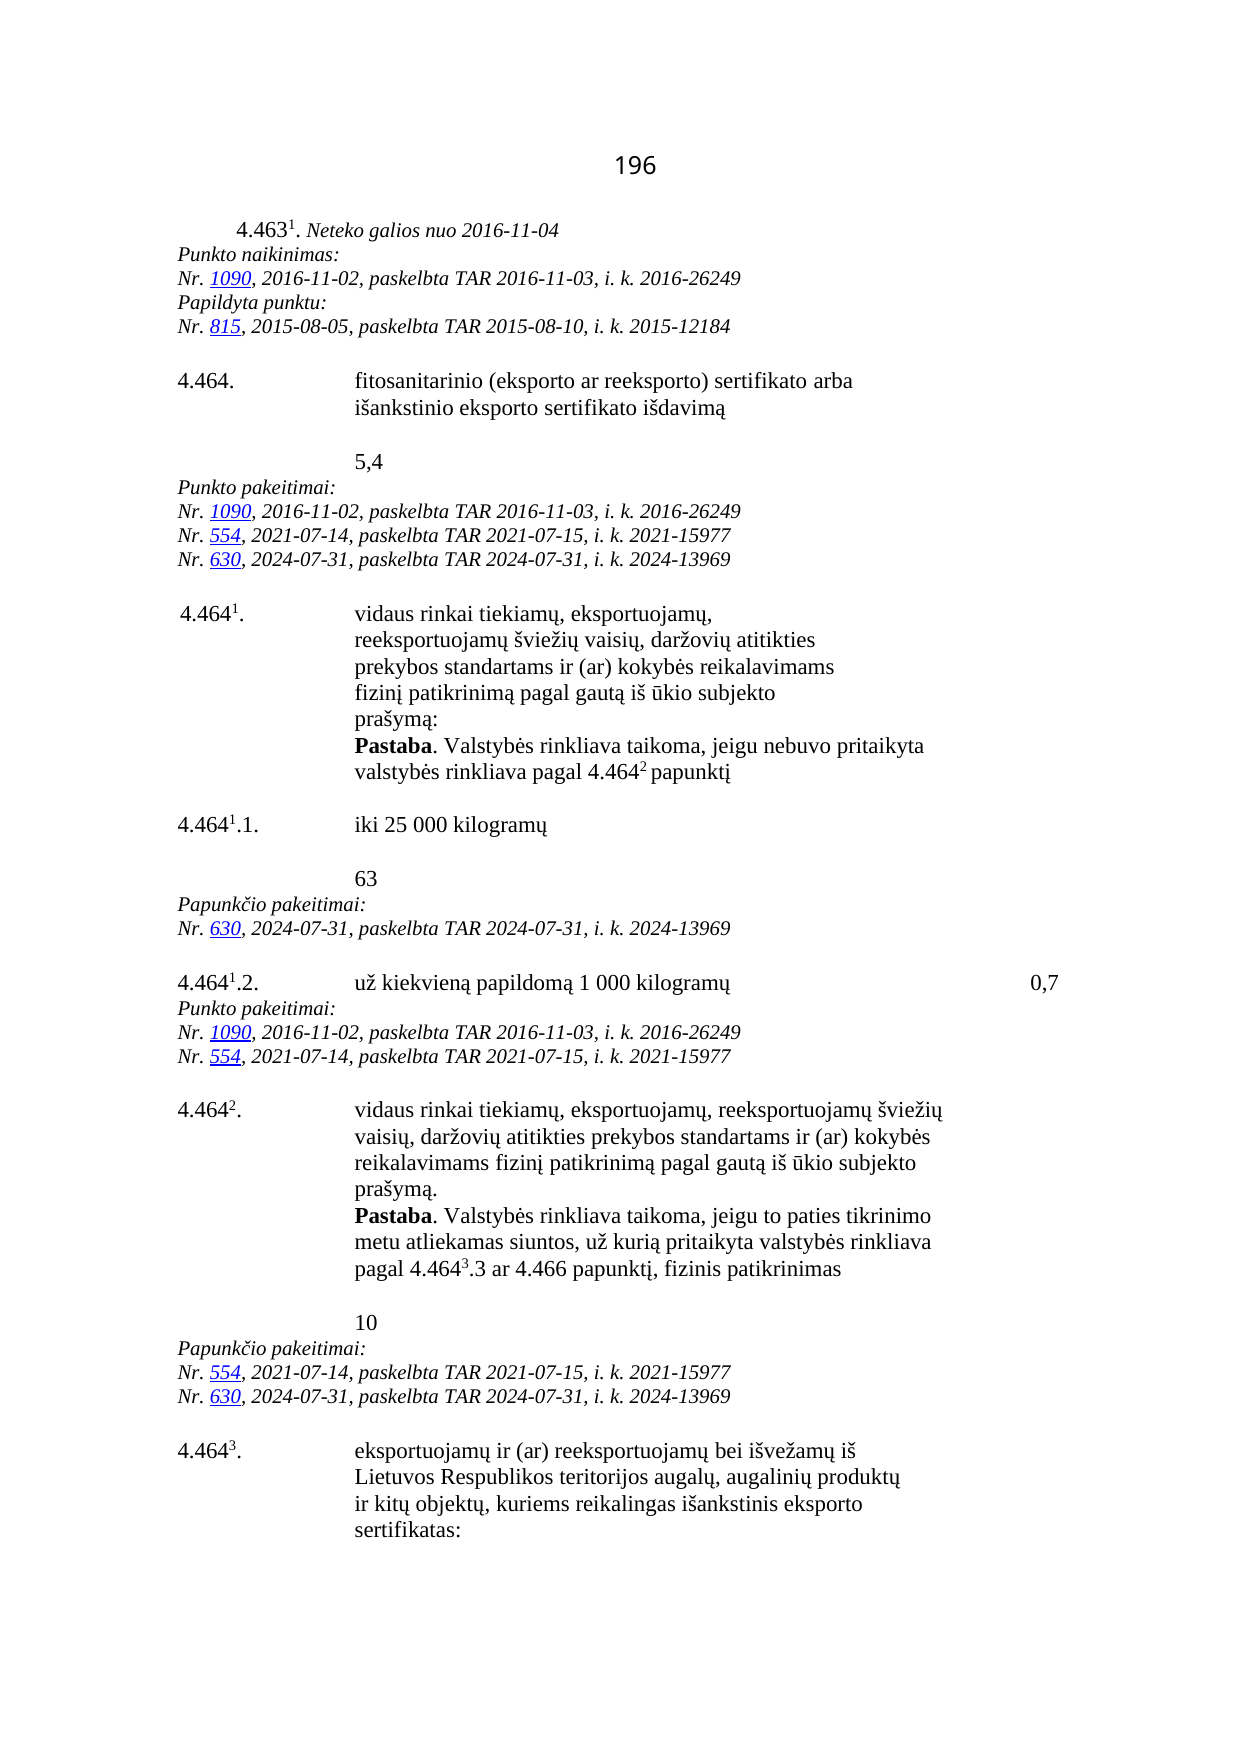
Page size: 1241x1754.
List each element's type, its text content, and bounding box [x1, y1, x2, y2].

text 4.4642. vidaus rinkai tiekiamų, eksportuojamų, reeksportuojamų šviežių vaisių, daržovių atitikties prekybos standartams ir (ar) kokybės reikalavimams fizinį patikrinimą pagal gautą iš ūkio subjekto prašymą. [177, 1096, 945, 1202]
text Pastaba. Valstybės rinkliava taikoma, jeigu to paties tikrinimo metu atliekamas siuntos, už kurią pritaikyta valstybės rinkliava pagal 4.4643.3 ar 4.466 papunktį, fizinis patikrinimas 10 [177, 1202, 945, 1336]
text 4.4643. eksportuojamų ir (ar) reeksportuojamų bei išvežamų iš Lietuvos Respublikos teritorijos augalų, augalinių produktų ir kitų objektų, kuriems reikalingas išankstinis eksporto sertifikatas: [177, 1437, 915, 1569]
text Nr. 630, 2024-07-31, paskelbta TAR 2024-07-31, i. k. 2024-13969 [177, 916, 1092, 940]
text Punkto naikinimas: [177, 242, 1092, 266]
text Nr. 630, 2024-07-31, paskelbta TAR 2024-07-31, i. k. 2024-13969 [177, 1384, 1092, 1408]
text 4.4631. Neteko galios nuo 2016-11-04 [177, 216, 1092, 242]
text Papunkčio pakeitimai: [177, 1336, 1092, 1360]
text 4.4641.1. iki 25 000 kilogramų 63 [177, 811, 915, 892]
text Nr. 1090, 2016-11-02, paskelbta TAR 2016-11-03, i. k. 2016-26249 [177, 499, 1092, 523]
text Papildyta punktu: [177, 290, 1092, 314]
text Papunkčio pakeitimai: [177, 892, 1092, 916]
text Nr. 815, 2015-08-05, paskelbta TAR 2015-08-10, i. k. 2015-12184 [177, 314, 1092, 338]
text Pastaba. Valstybės rinkliava taikoma, jeigu nebuvo pritaikyta valstybės rinkliava pagal 4.4642 papunktį [354, 732, 945, 811]
text Nr. 554, 2021-07-14, paskelbta TAR 2021-07-15, i. k. 2021-15977 [177, 523, 1092, 547]
text 4.4641.2. už kiekvieną papildomą 1 000 kilogramų 0,7 [177, 969, 1092, 996]
text Nr. 1090, 2016-11-02, paskelbta TAR 2016-11-03, i. k. 2016-26249 [177, 266, 1092, 290]
text Nr. 1090, 2016-11-02, paskelbta TAR 2016-11-03, i. k. 2016-26249 [177, 1019, 1092, 1044]
text 4.464. fitosanitarinio (eksporto ar reeksporto) sertifikato arba išankstinio eksporto sertifikato išdavimą 5,4 [177, 367, 915, 475]
text Punkto pakeitimai: [177, 475, 1092, 499]
text 4.4641. vidaus rinkai tiekiamų, eksportuojamų, reeksportuojamų šviežių vaisių, daržovių atitikties prekybos standartams ir (ar) kokybės reikalavimams fizinį patikrinimą pagal gautą iš ūkio subjekto prašymą: [180, 600, 856, 732]
text Nr. 554, 2021-07-14, paskelbta TAR 2021-07-15, i. k. 2021-15977 [177, 1044, 1092, 1068]
text Nr. 630, 2024-07-31, paskelbta TAR 2024-07-31, i. k. 2024-13969 [177, 547, 1092, 571]
text Punkto pakeitimai: [177, 996, 1092, 1019]
text Nr. 554, 2021-07-14, paskelbta TAR 2021-07-15, i. k. 2021-15977 [177, 1360, 1092, 1384]
